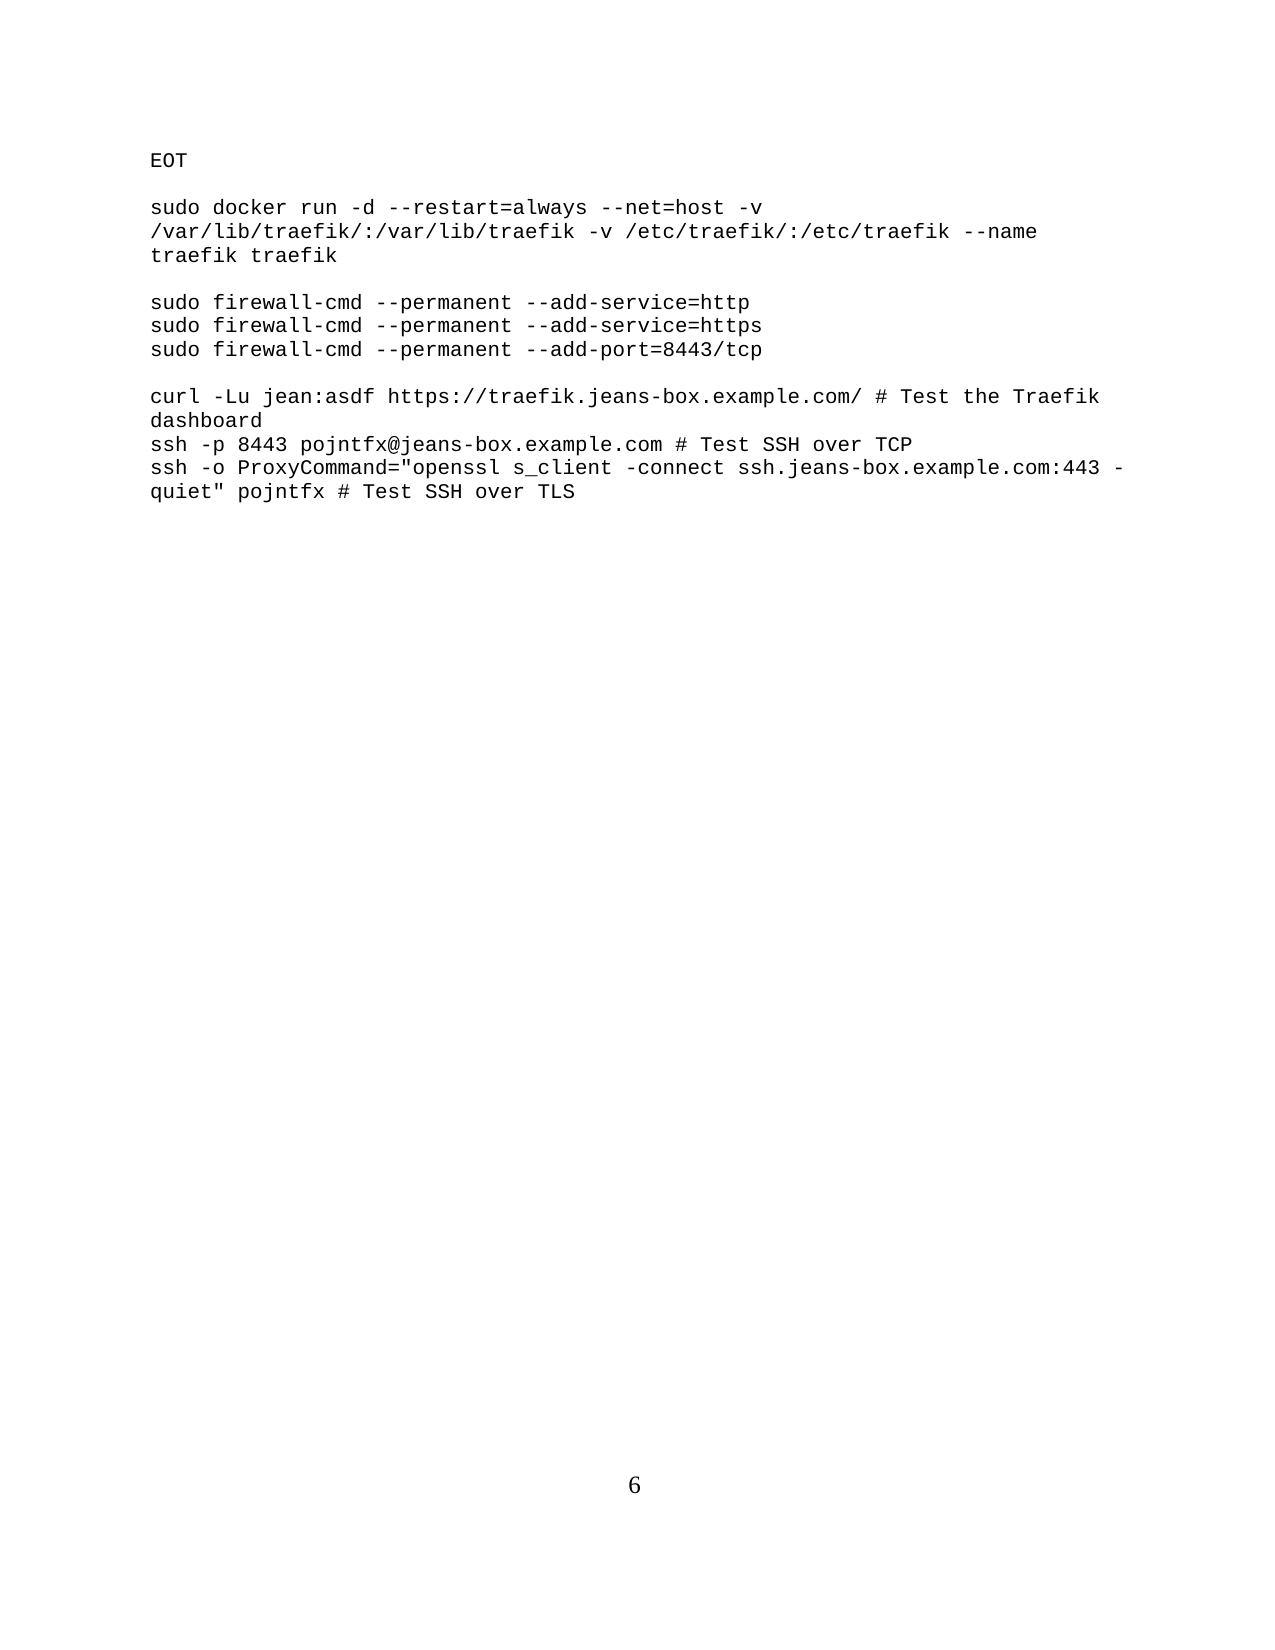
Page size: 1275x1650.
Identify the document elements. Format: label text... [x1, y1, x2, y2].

text ssh -p 8443 pojntfx@jeans-box.example.com # Test SSH over TCP [150, 434, 1125, 457]
text sudo firewall-cmd --permanent --add-service=http [150, 292, 1125, 316]
text sudo docker run -d --restart=always --net=host -v /var/lib/traefik/:/var/lib/traefik -v /etc/traefik/:/etc/traefik --name traefik traefik [150, 197, 1125, 268]
text EOT [150, 150, 1125, 174]
text curl -Lu jean:asdf https://traefik.jeans-box.example.com/ # Test the Traefik dashboard [150, 386, 1125, 434]
text sudo firewall-cmd --permanent --add-port=8443/tcp [150, 339, 1125, 363]
text sudo firewall-cmd --permanent --add-service=https [150, 316, 1125, 339]
text ssh -o ProxyCommand="openssl s_client -connect ssh.jeans-box.example.com:443 -quiet" pojntfx # Test SSH over TLS [150, 457, 1125, 505]
